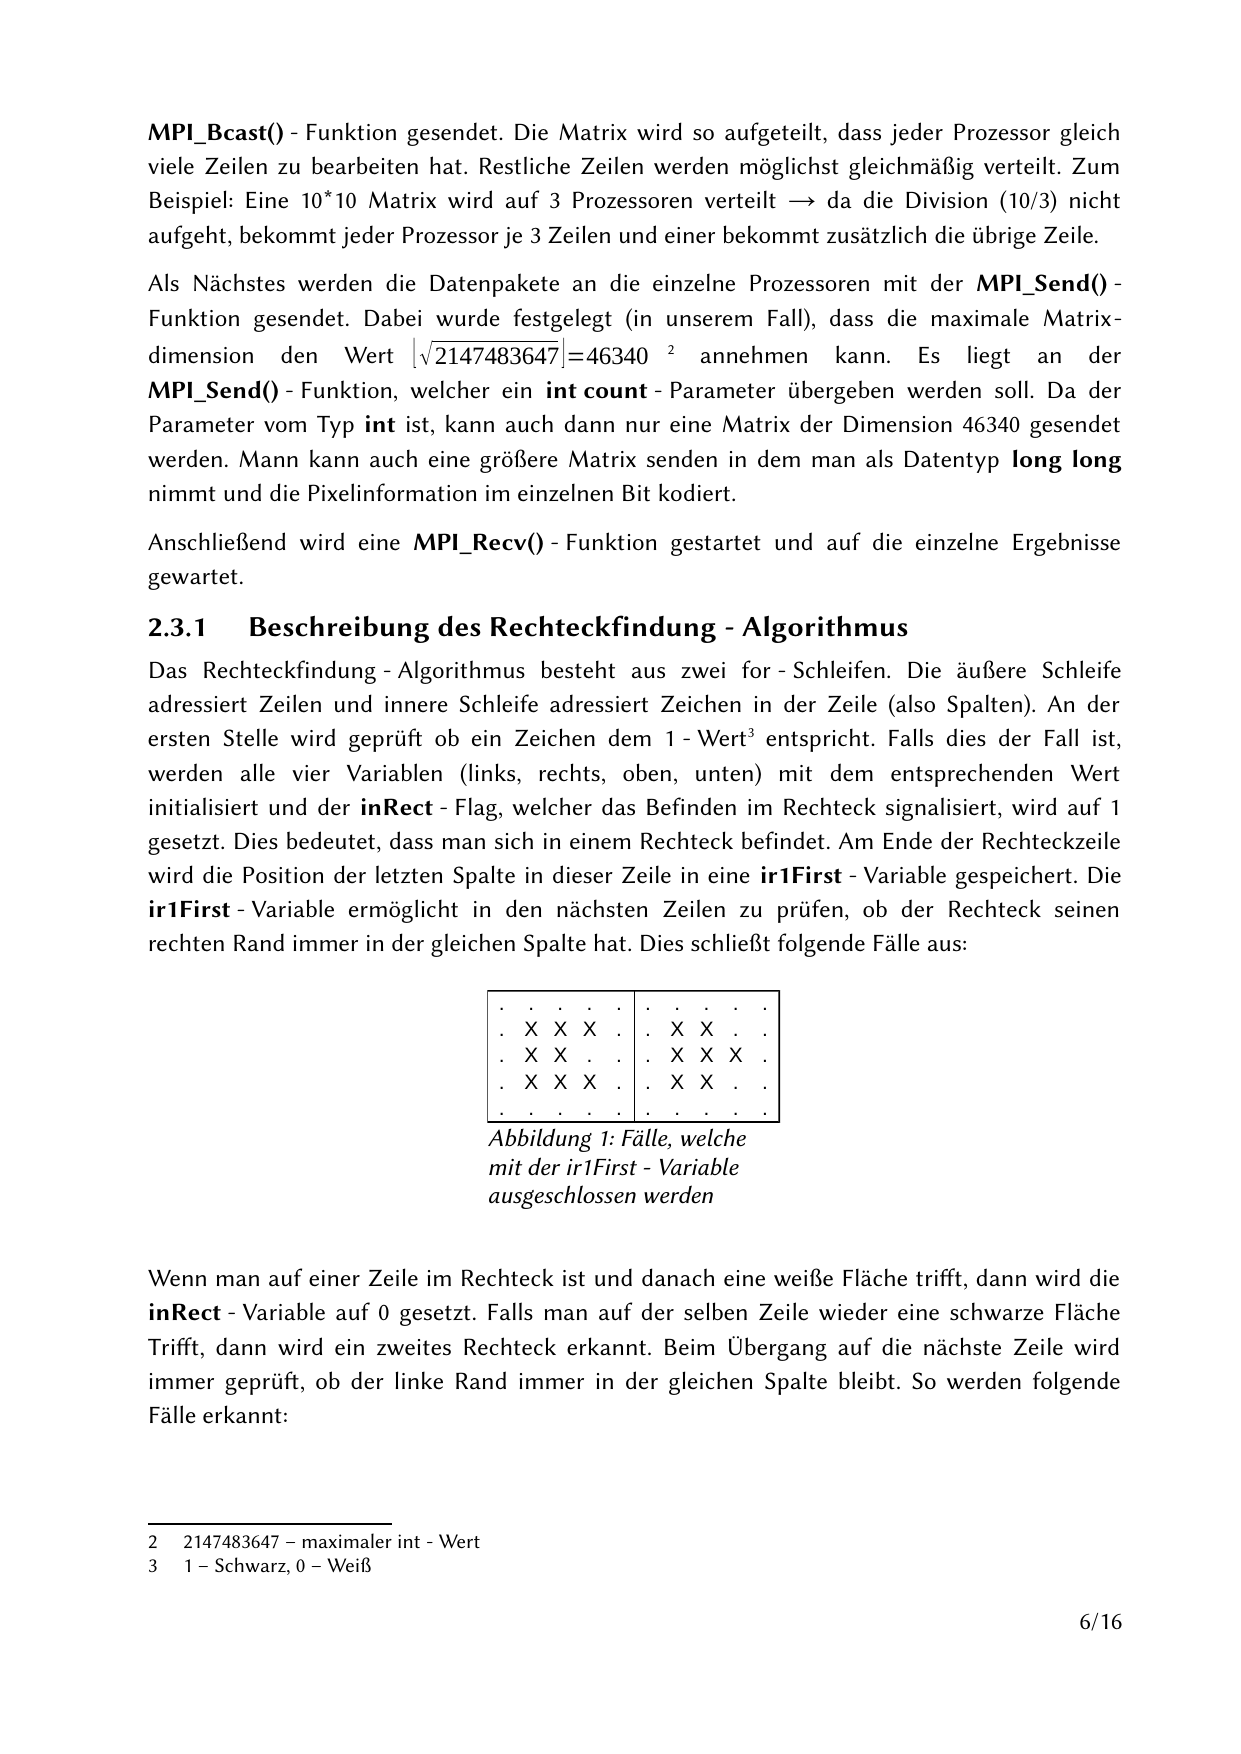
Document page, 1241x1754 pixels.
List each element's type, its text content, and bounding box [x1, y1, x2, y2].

text Anschließend wird eine MPI_Recv() - Funktion gestartet und auf die einzelne Ergebnisse gewartet. [148, 527, 1122, 590]
text Abbildung 1: Fälle, welche mit der ir1First - Variable ausgeschlossen werden [487, 991, 782, 1210]
text Wenn man auf einer Zeile im Rechteck ist und danach eine weiße Fläche trifft, dann wird die inRect - Variable auf 0 gesetzt. Falls man auf der selben Zeile wieder eine schwarze Fläche Trifft, dann wird ein zweites Rechteck erkannt. Beim Übergang auf die nächste Zeile wird immer geprüft, ob der linke Rand immer in der gleichen Spalte bleibt. So werden folgende Fälle erkannt: [148, 1264, 1122, 1429]
subtitle Beschreibung des Rechteckfindung - Algorithmus [148, 610, 1122, 644]
text 2147483647 – maximaler int - Wert [148, 1530, 1122, 1554]
text 1 – Schwarz, 0 – Weiß [148, 1554, 1122, 1578]
text Das Rechteckfindung - Algorithmus besteht aus zwei for - Schleifen. Die äußere Schleife adressiert Zeilen und innere Schleife adressiert Zeichen in der Zeile (also Spalten). An der ersten Stelle wird geprüft ob ein Zeichen dem 1 - Wert entspricht. Falls dies der Fall ist, werden alle vier Variablen (links, rechts, oben, unten) mit dem entsprechenden Wert initialisiert und der inRect - Flag, welcher das Befinden im Rechteck signalisiert, wird auf 1 gesetzt. Dies bedeutet, dass man sich in einem Rechteck befindet. Am Ende der Rechteckzeile wird die Position der letzten Spalte in dieser Zeile in eine ir1First - Variable gespeichert. Die ir1First - Variable ermöglicht in den nächsten Zeilen zu prüfen, ob der Rechteck seinen rechten Rand immer in der gleichen Spalte hat. Dies schließt folgende Fälle aus: [148, 656, 1122, 958]
text MPI_Bcast() - Funktion gesendet. Die Matrix wird so aufgeteilt, dass jeder Prozessor gleich viele Zeilen zu bearbeiten hat. Restliche Zeilen werden möglichst gleichmäßig verteilt. Zum Beispiel: Eine 10*10 Matrix wird auf 3 Prozessoren verteilt → da die Division (10/3) nicht aufgeht, bekommt jeder Prozessor je 3 Zeilen und einer bekommt zusätzlich die übrige Zeile. [148, 118, 1122, 249]
text Als Nächstes werden die Datenpakete an die einzelne Prozessoren mit der MPI_Send() - Funktion gesendet. Dabei wurde festgelegt (in unserem Fall), dass die maximale Matrix­dimension den Wert annehmen kann. Es liegt an der MPI_Send() - Funktion, welcher ein int count - Parameter übergeben werden soll. Da der Parameter vom Typ int ist, kann auch dann nur eine Matrix der Dimension 46340 gesendet werden. Mann kann auch eine größere Matrix senden in dem man als Datentyp long long nimmt und die Pixelinformation im einzelnen Bit kodiert. [148, 269, 1122, 507]
